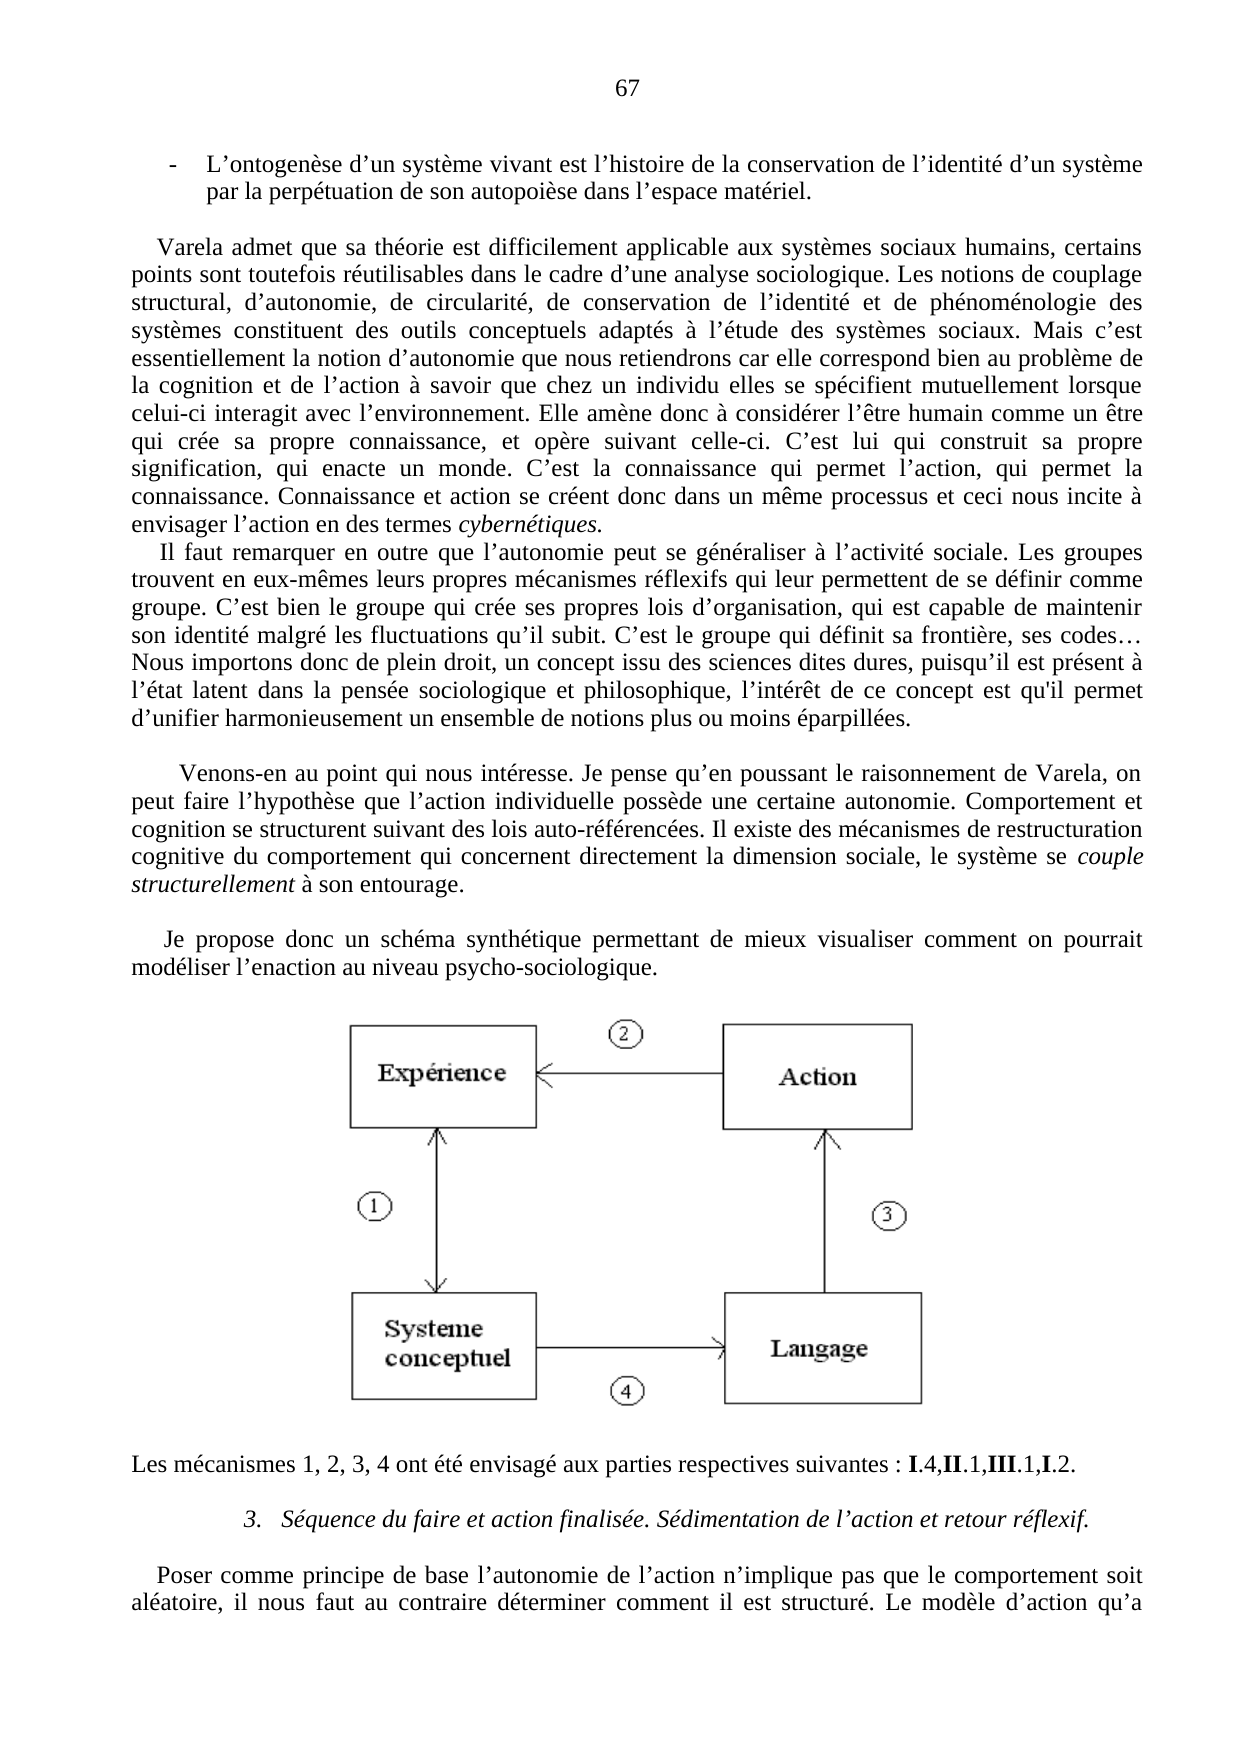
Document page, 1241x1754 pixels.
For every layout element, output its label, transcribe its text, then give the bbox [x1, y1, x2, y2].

text Les mécanismes 1, 2, 3, 4 ont été envisagé aux parties respectives suivantes : I.4,II.1,III.1,I.2. [131, 1450, 1144, 1478]
list Séquence du faire et action finalisée. Sédimentation de l’action et retour réflexif. [244, 1505, 1144, 1533]
text Poser comme principe de base l’autonomie de l’action n’implique pas que le comportement soit aléatoire, il nous faut au contraire déterminer comment il est structuré. Le modèle d’action qu’a [131, 1561, 1144, 1616]
text Je propose donc un schéma synthétique permettant de mieux visualiser comment on pourrait modéliser l’enaction au niveau psycho-sociologique. [131, 926, 1144, 981]
text Varela admet que sa théorie est difficilement applicable aux systèmes sociaux humains, certains points sont toutefois réutilisables dans le cadre d’une analyse sociologique. Les notions de couplage structural, d’autonomie, de circularité, de conservation de l’identité et de phénoménologie des systèmes constituent des outils conceptuels adaptés à l’étude des systèmes sociaux. Mais c’est essentiellement la notion d’autonomie que nous retiendrons car elle correspond bien au problème de la cognition et de l’action à savoir que chez un individu elles se spécifient mutuellement lorsque celui-ci interagit avec l’environnement. Elle amène donc à considérer l’être humain comme un être qui crée sa propre connaissance, et opère suivant celle-ci. C’est lui qui construit sa propre signification, qui enacte un monde. C’est la connaissance qui permet l’action, qui permet la connaissance. Connaissance et action se créent donc dans un même processus et ceci nous incite à envisager l’action en des termes cybernétiques. [131, 233, 1144, 538]
text Venons-en au point qui nous intéresse. Je pense qu’en poussant le raisonnement de Varela, on peut faire l’hypothèse que l’action individuelle possède une certaine autonomie. Comportement et cognition se structurent suivant des lois auto-référencées. Il existe des mécanismes de restructuration cognitive du comportement qui concernent directement la dimension sociale, le système se couple structurellement à son entourage. [131, 759, 1144, 898]
list L’ontogenèse d’un système vivant est l’histoire de la conservation de l’identité d’un système par la perpétuation de son autopoièse dans l’espace matériel. [169, 150, 1144, 205]
text Il faut remarquer en outre que l’autonomie peut se généraliser à l’activité sociale. Les groupes trouvent en eux-mêmes leurs propres mécanismes réflexifs qui leur permettent de se définir comme groupe. C’est bien le groupe qui crée ses propres lois d’organisation, qui est capable de maintenir son identité malgré les fluctuations qu’il subit. C’est le groupe qui définit sa frontière, ses codes… Nous importons donc de plein droit, un concept issu des sciences dites dures, puisqu’il est présent à l’état latent dans la pensée sociologique et philosophique, l’intérêt de ce concept est qu'il permet d’unifier harmonieusement un ensemble de notions plus ou moins éparpillées. [131, 538, 1144, 732]
